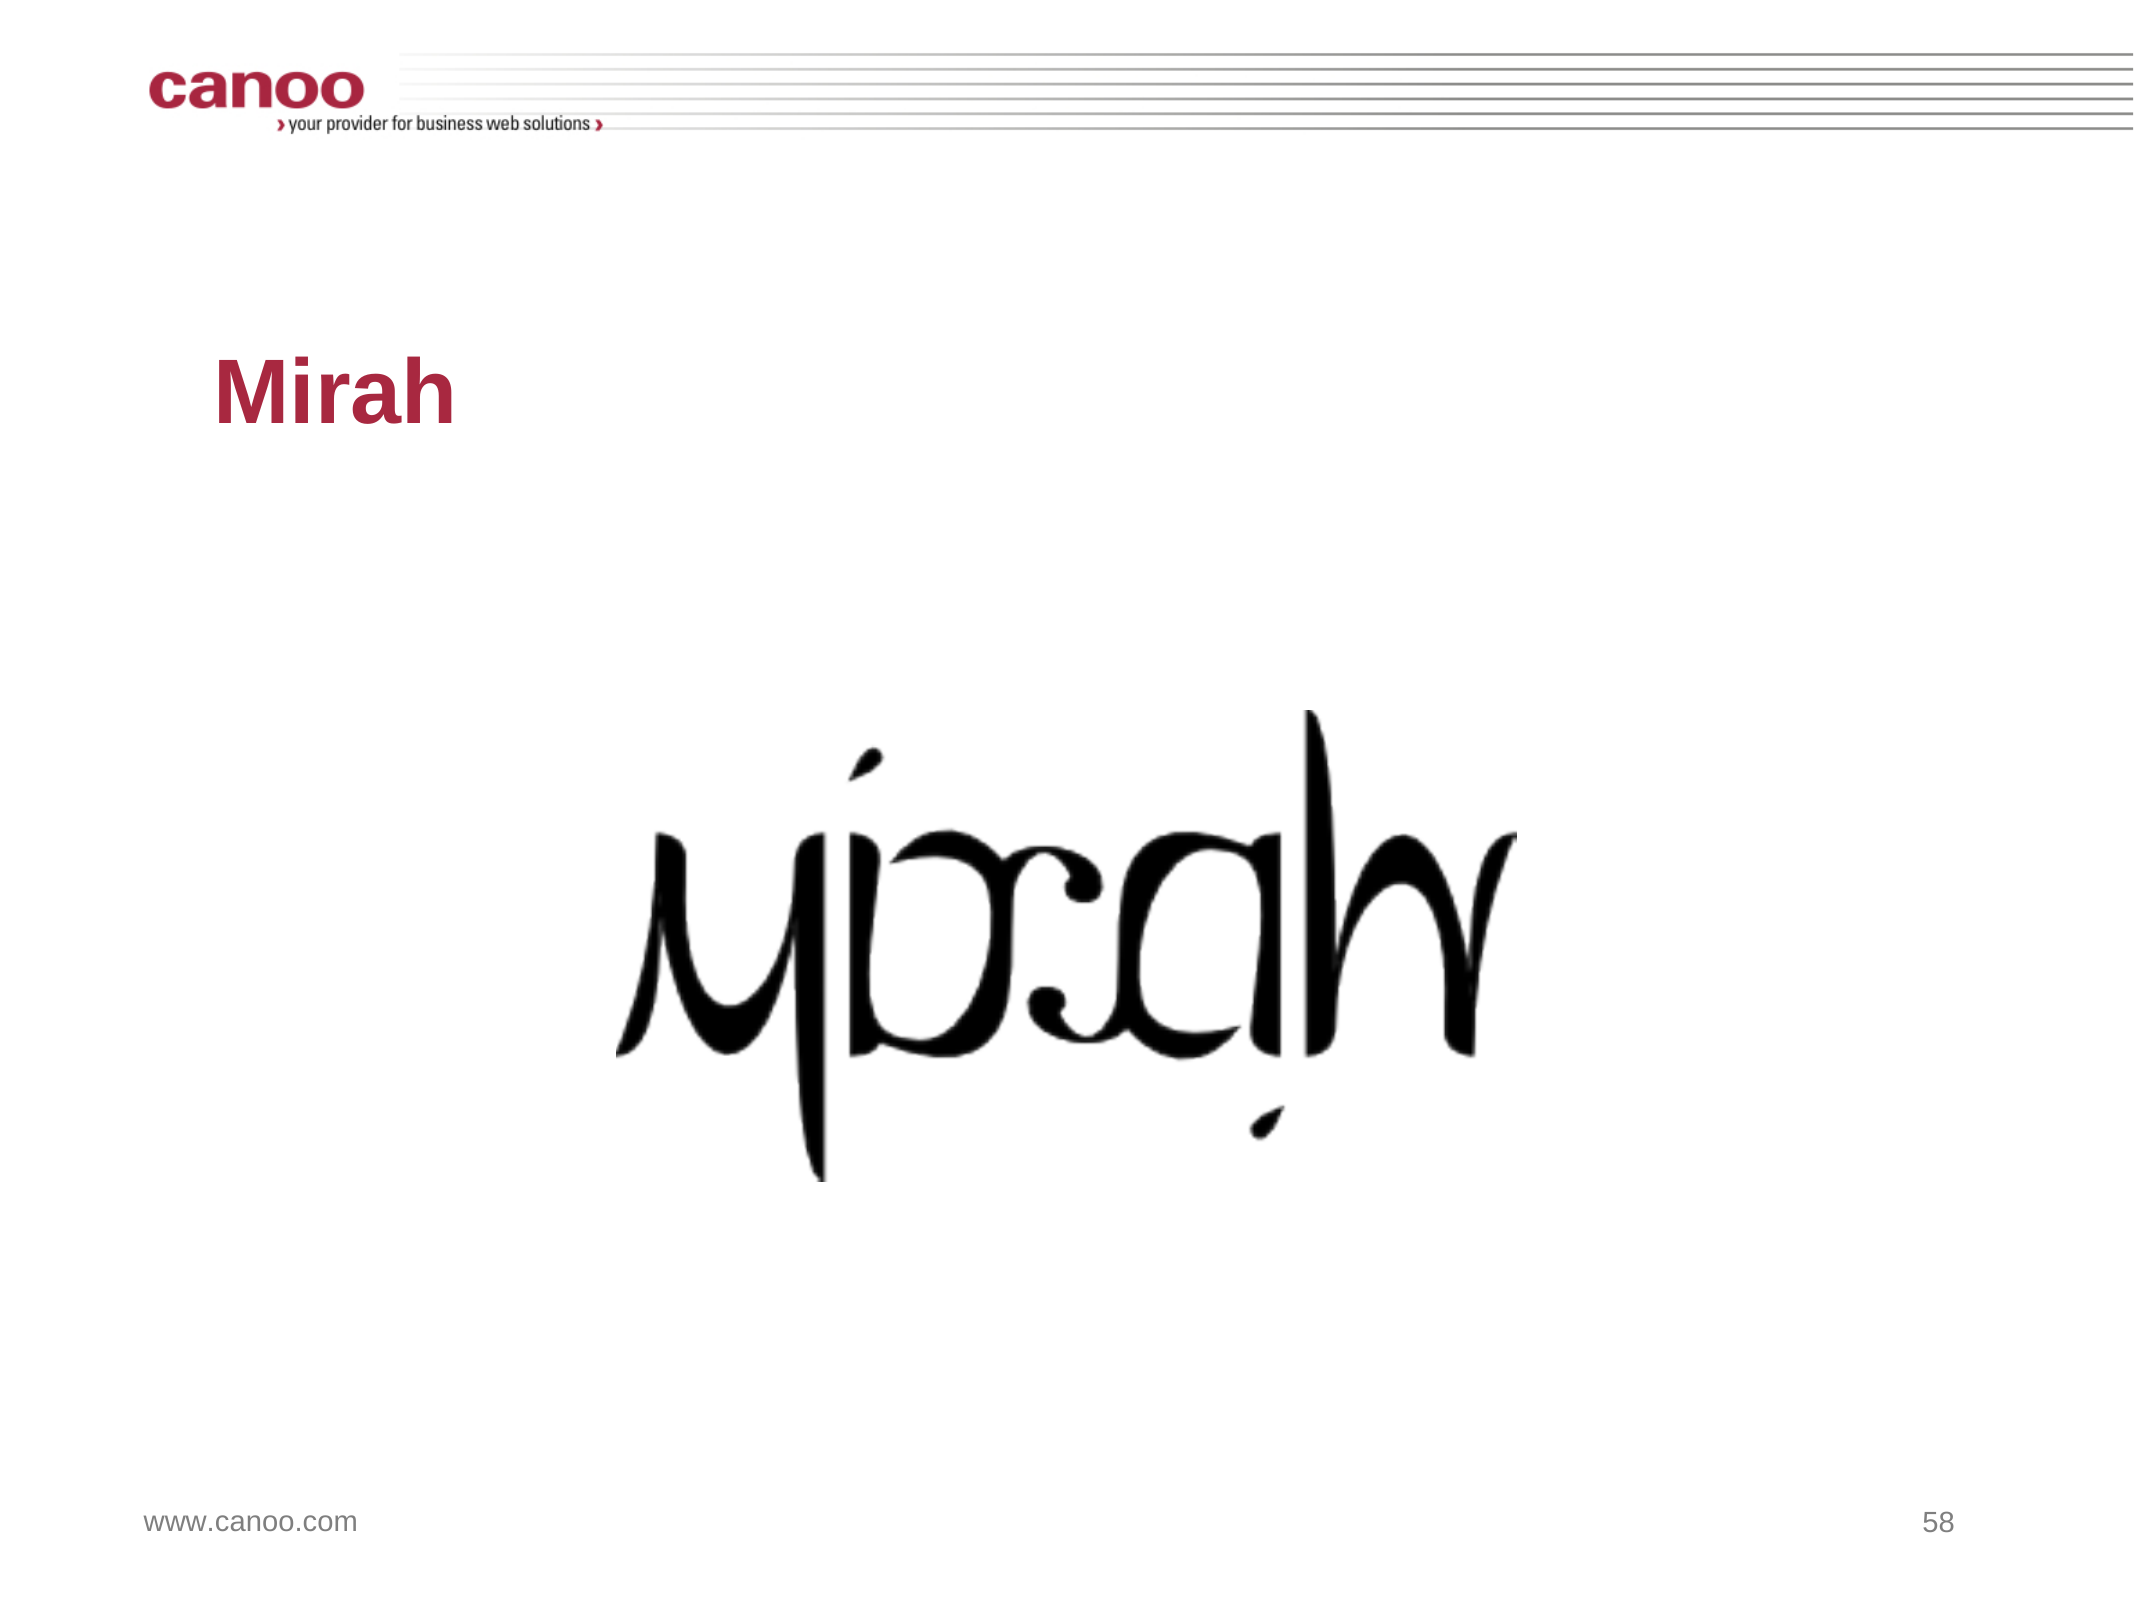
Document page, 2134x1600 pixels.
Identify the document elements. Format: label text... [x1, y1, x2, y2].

title Mirah [205, 220, 2020, 451]
text_box [1912, 1495, 1965, 1546]
picture [0, 21, 2134, 188]
picture [616, 710, 1517, 1182]
